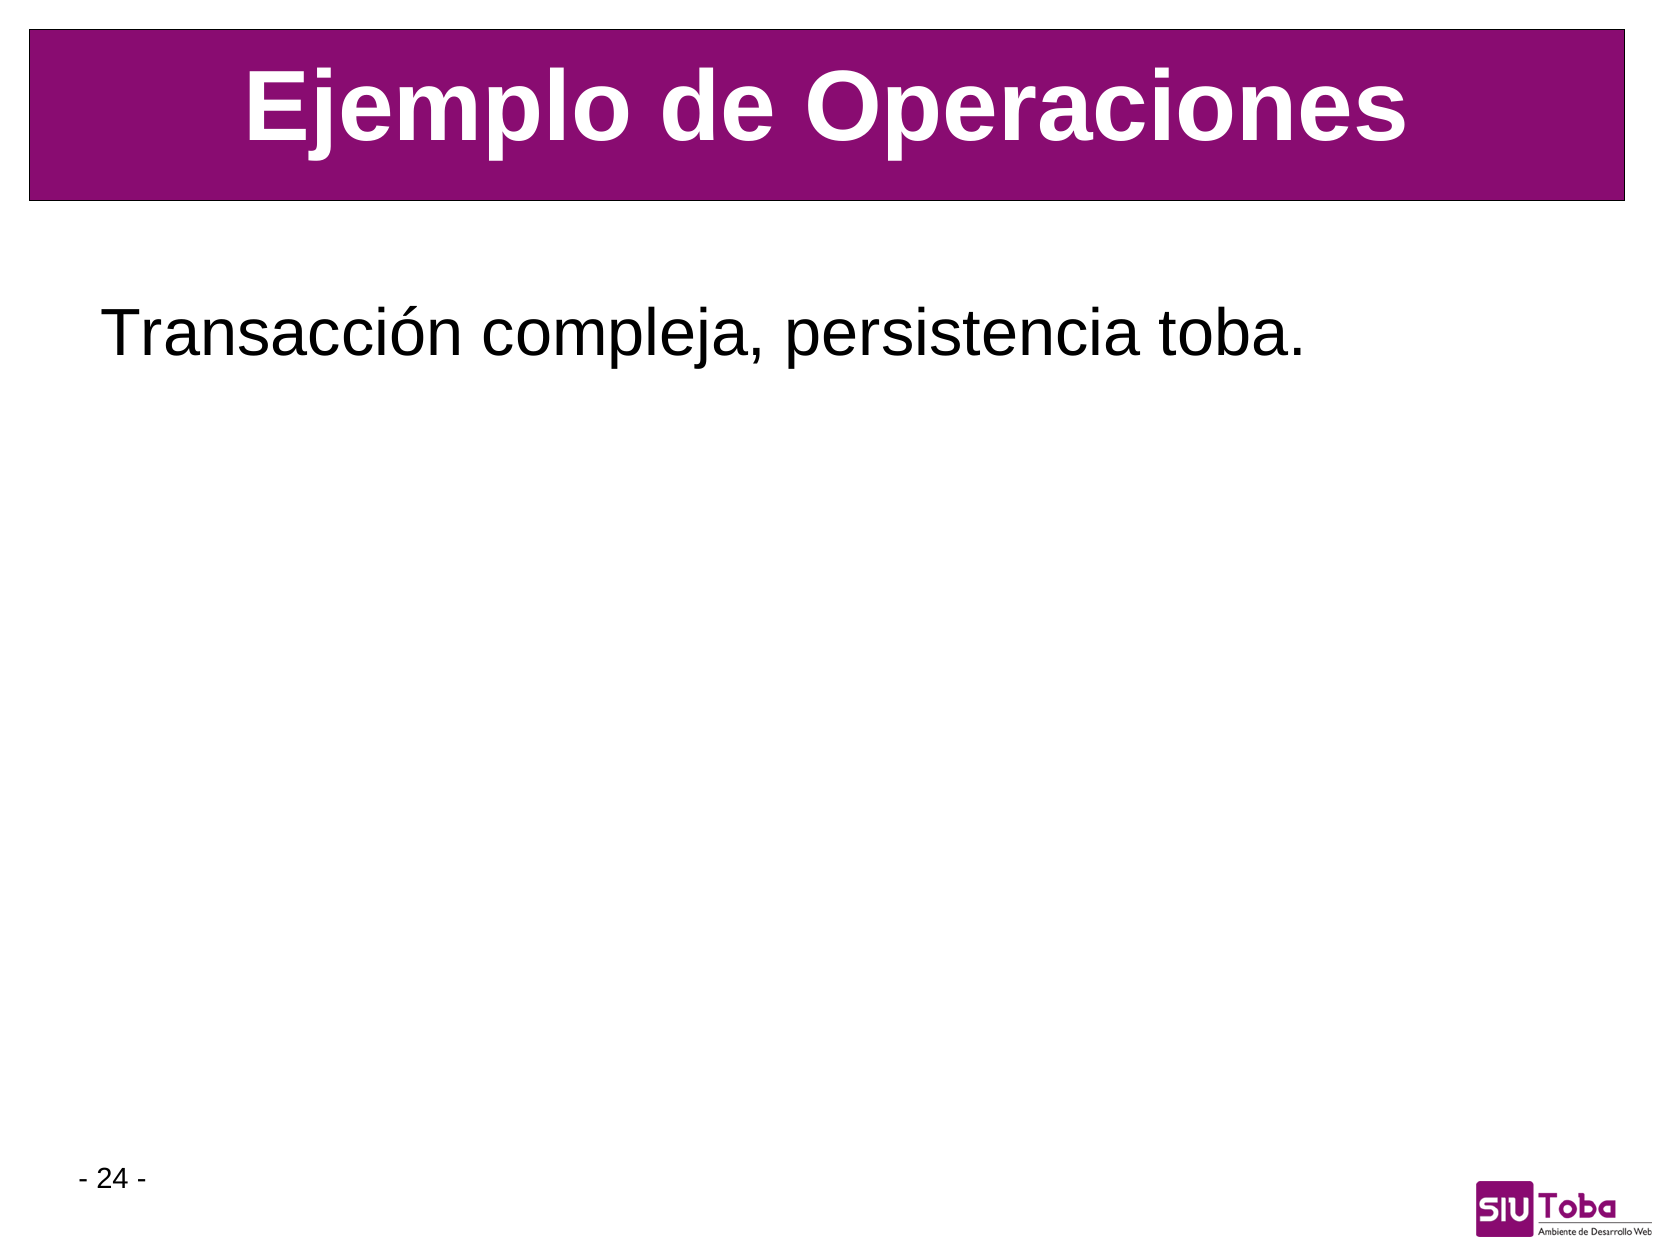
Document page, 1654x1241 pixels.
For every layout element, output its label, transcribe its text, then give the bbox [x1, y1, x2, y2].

title Ejemplo de Operaciones [59, 47, 1595, 166]
picture [1476, 1181, 1652, 1237]
list Transacción compleja, persistencia toba. [82, 295, 1565, 1109]
